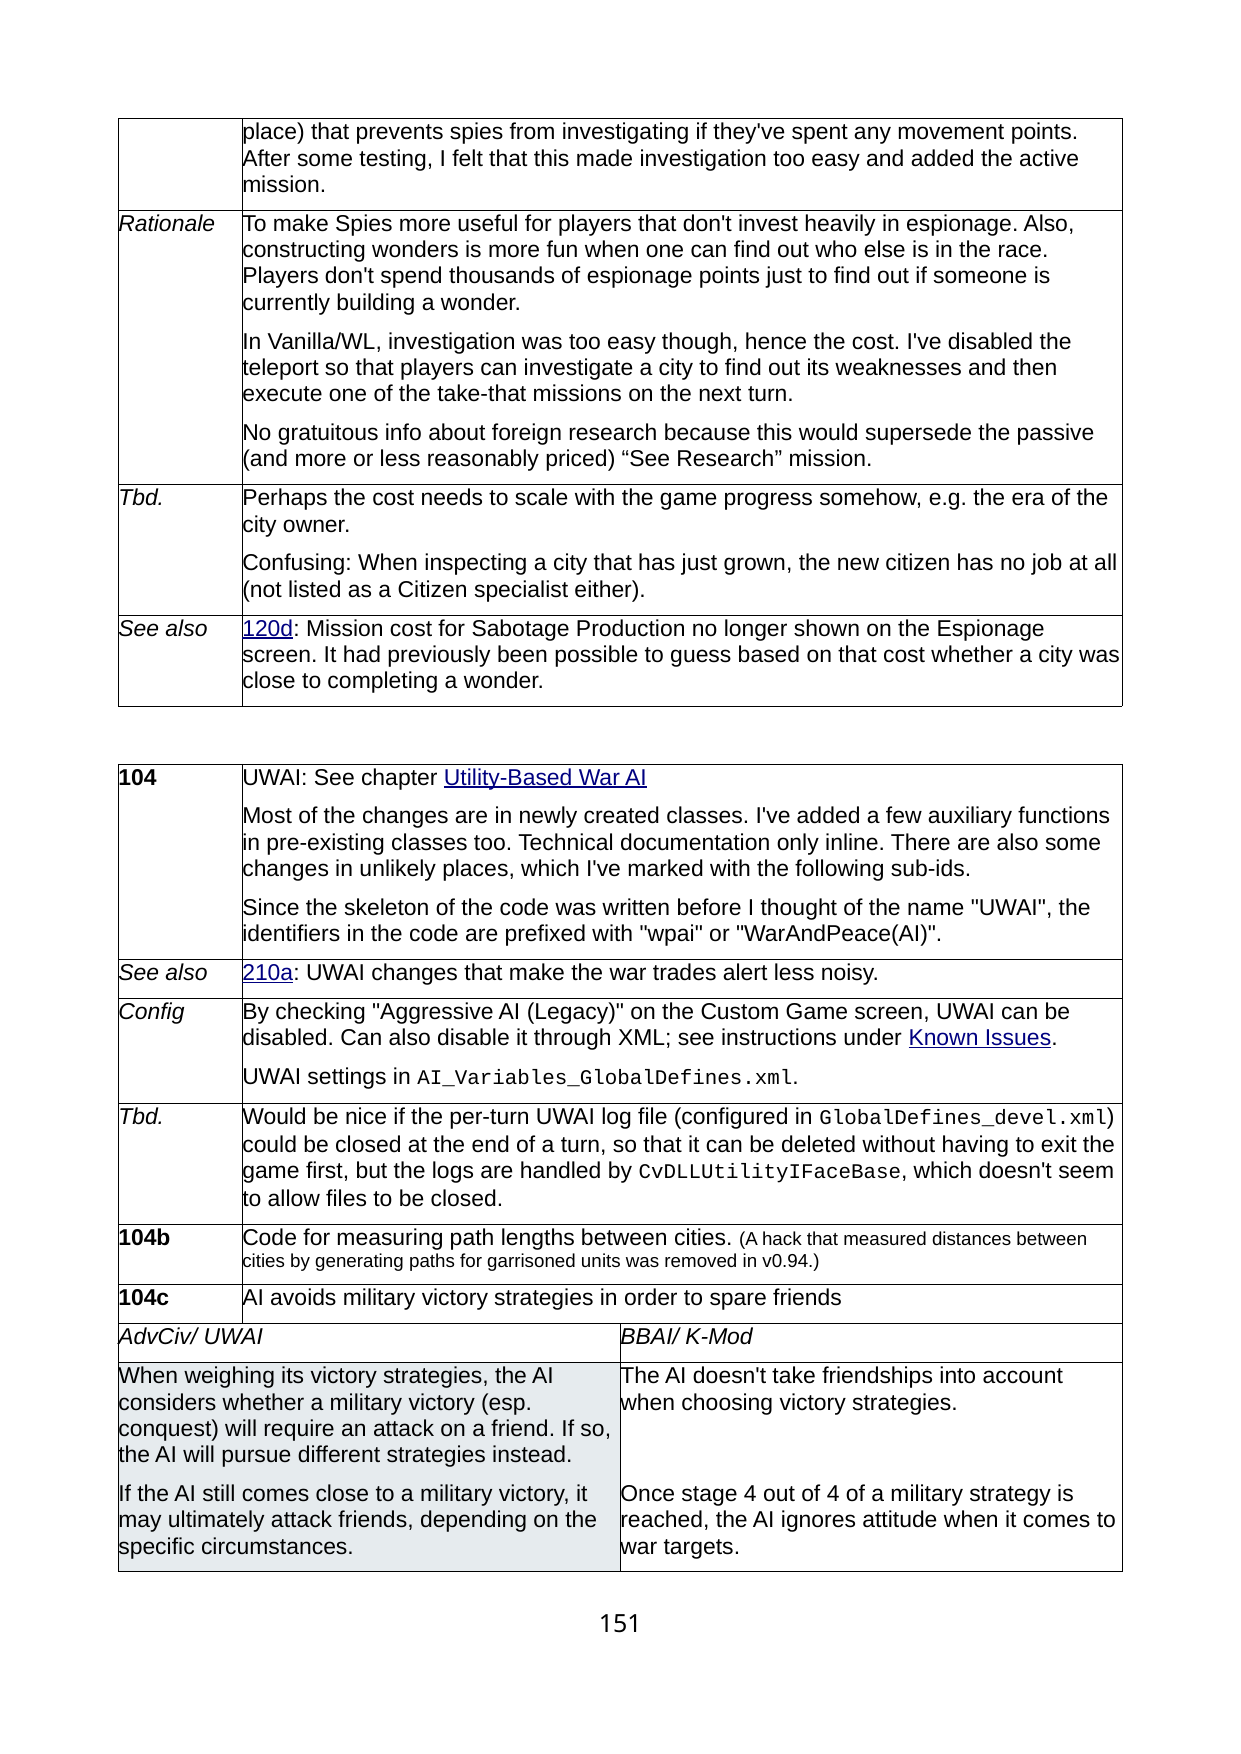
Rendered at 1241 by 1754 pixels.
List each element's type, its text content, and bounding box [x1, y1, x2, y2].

table_cell Tbd. [119, 1104, 242, 1224]
table_cell When weighing its victory strategies, the AI considers whether a military victory (esp. conquest) will require an attack on a friend. If so, the AI will pursue different strategies instead. If the AI still comes close to a military victory, it may ultimately attack friends, depending on the specific circumstances. [119, 1363, 620, 1571]
table_cell [119, 119, 242, 210]
table_cell Perhaps the cost needs to scale with the game progress somehow, e.g. the era of the city owner. Confusing: When inspecting a city that has just grown, the new citizen has no job at all (not listed as a Citizen specialist either). [243, 485, 1122, 614]
table_cell place) that prevents spies from investigating if they've spent any movement points. After some testing, I felt that this made investigation too easy and added the active mission. [243, 119, 1122, 210]
table_cell Would be nice if the per-turn UWAI log file (configured in GlobalDefines_devel.xml) could be closed at the end of a turn, so that it can be deleted without having to exit the game first, but the logs are handled by CvDLLUtilityIFaceBase, which doesn't seem to allow files to be closed. [243, 1104, 1122, 1224]
table_cell Rationale [119, 211, 242, 484]
table_cell BBAI/ K-Mod [621, 1324, 1122, 1362]
table_cell The AI doesn't take friendships into account when choosing victory strategies. Once stage 4 out of 4 of a military strategy is reached, the AI ignores attitude when it comes to war targets. [621, 1363, 1122, 1571]
table_header 104 [119, 765, 242, 959]
table_cell Config [119, 999, 242, 1103]
table_cell 120d: Mission cost for Sabotage Production no longer shown on the Espionage screen. It had previously been possible to guess based on that cost whether a city was close to completing a wonder. [243, 616, 1122, 706]
table_cell By checking "Aggressive AI (Legacy)" on the Custom Game screen, UWAI can be disabled. Can also disable it through XML; see instructions under Known Issues. UWAI settings in AI_Variables_GlobalDefines.xml. [243, 999, 1122, 1103]
table_cell AdvCiv/ UWAI [119, 1324, 620, 1362]
table_cell AI avoids military victory strategies in order to spare friends [243, 1285, 1122, 1323]
table_cell See also [119, 616, 242, 706]
table_cell 210a: UWAI changes that make the war trades alert less noisy. [243, 960, 1122, 998]
table_cell 104b [119, 1225, 242, 1284]
table_cell To make Spies more useful for players that don't invest heavily in espionage. Also, constructing wonders is more fun when one can find out who else is in the race. Players don't spend thousands of espionage points just to find out if someone is currently building a wonder. In Vanilla/WL, investigation was too easy though, hence the cost. I've disabled the teleport so that players can investigate a city to find out its weaknesses and then execute one of the take-that missions on the next turn. No gratuitous info about foreign research because this would supersede the passive (and more or less reasonably priced) “See Research” mission. [243, 211, 1122, 484]
table_cell See also [119, 960, 242, 998]
table_cell Code for measuring path lengths between cities. (A hack that measured distances between cities by generating paths for garrisoned units was removed in v0.94.) [243, 1225, 1122, 1284]
table_header UWAI: See chapter Utility-Based War AI Most of the changes are in newly created classes. I've added a few auxiliary functions in pre-existing classes too. Technical documentation only inline. There are also some changes in unlikely places, which I've marked with the following sub-ids. Since the skeleton of the code was written before I thought of the name "UWAI", the identifiers in the code are prefixed with "wpai" or "WarAndPeace(AI)". [243, 765, 1122, 959]
table_cell 104c [119, 1285, 242, 1323]
table_cell Tbd. [119, 485, 242, 614]
